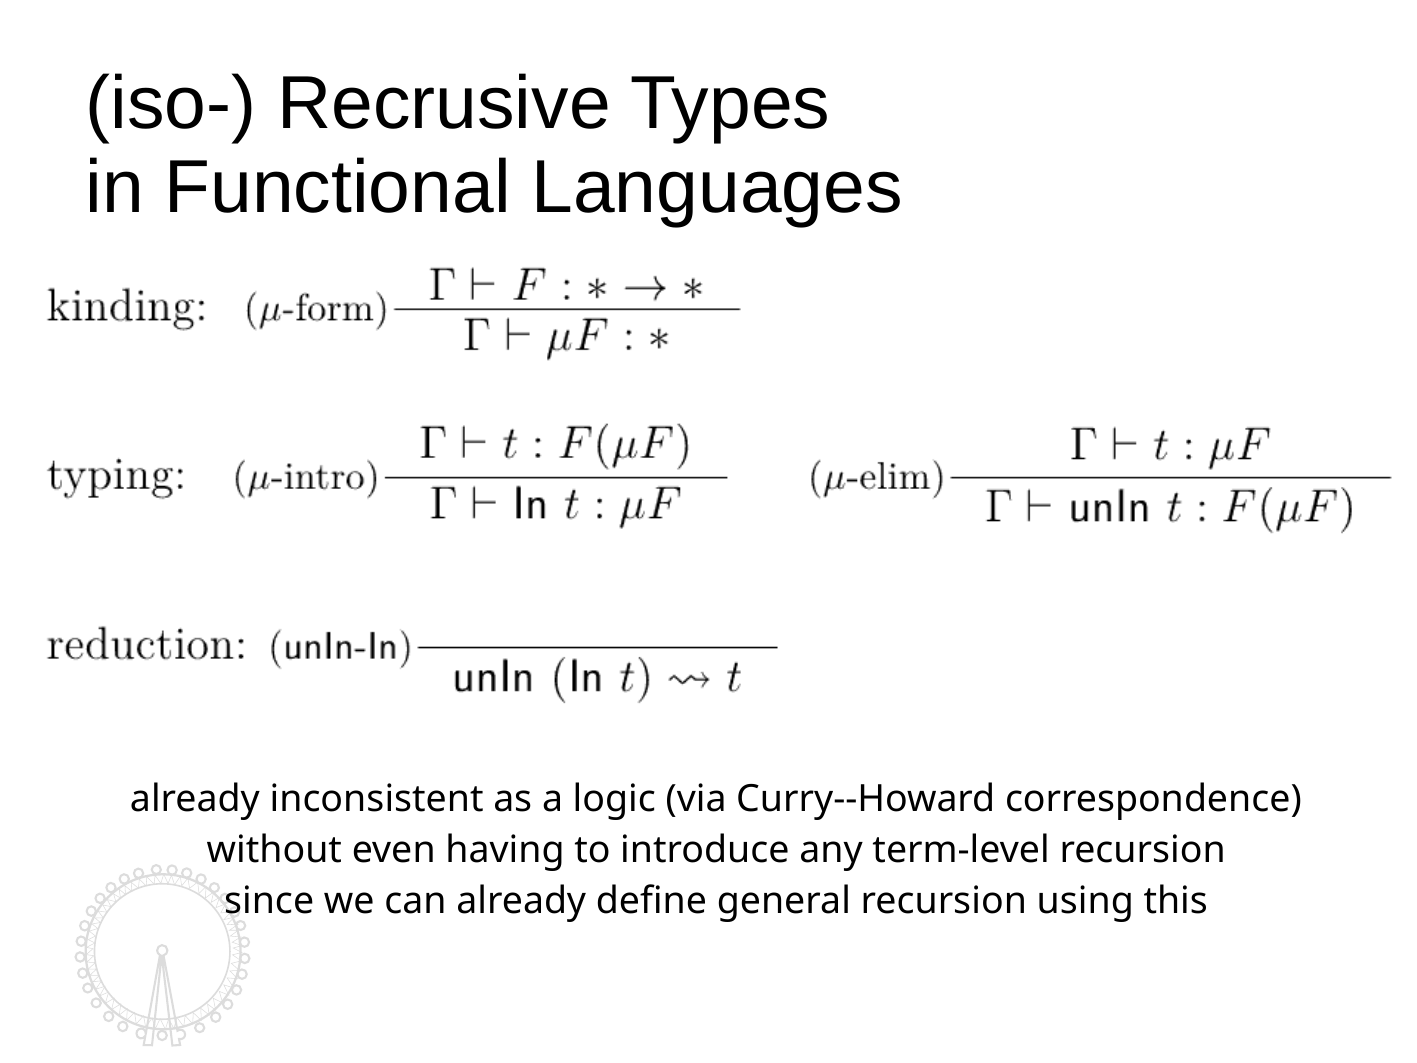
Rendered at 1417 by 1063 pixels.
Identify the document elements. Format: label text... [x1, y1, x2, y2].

picture [31, 260, 1405, 715]
subtitle already inconsistent as a logic (via Curry--Howard correspondence) without even having to introduce any term-level recursion since we can already define general recursion using this [68, 763, 1366, 923]
title (iso-) Recrusive Types in Functional Languages [70, 53, 1346, 224]
